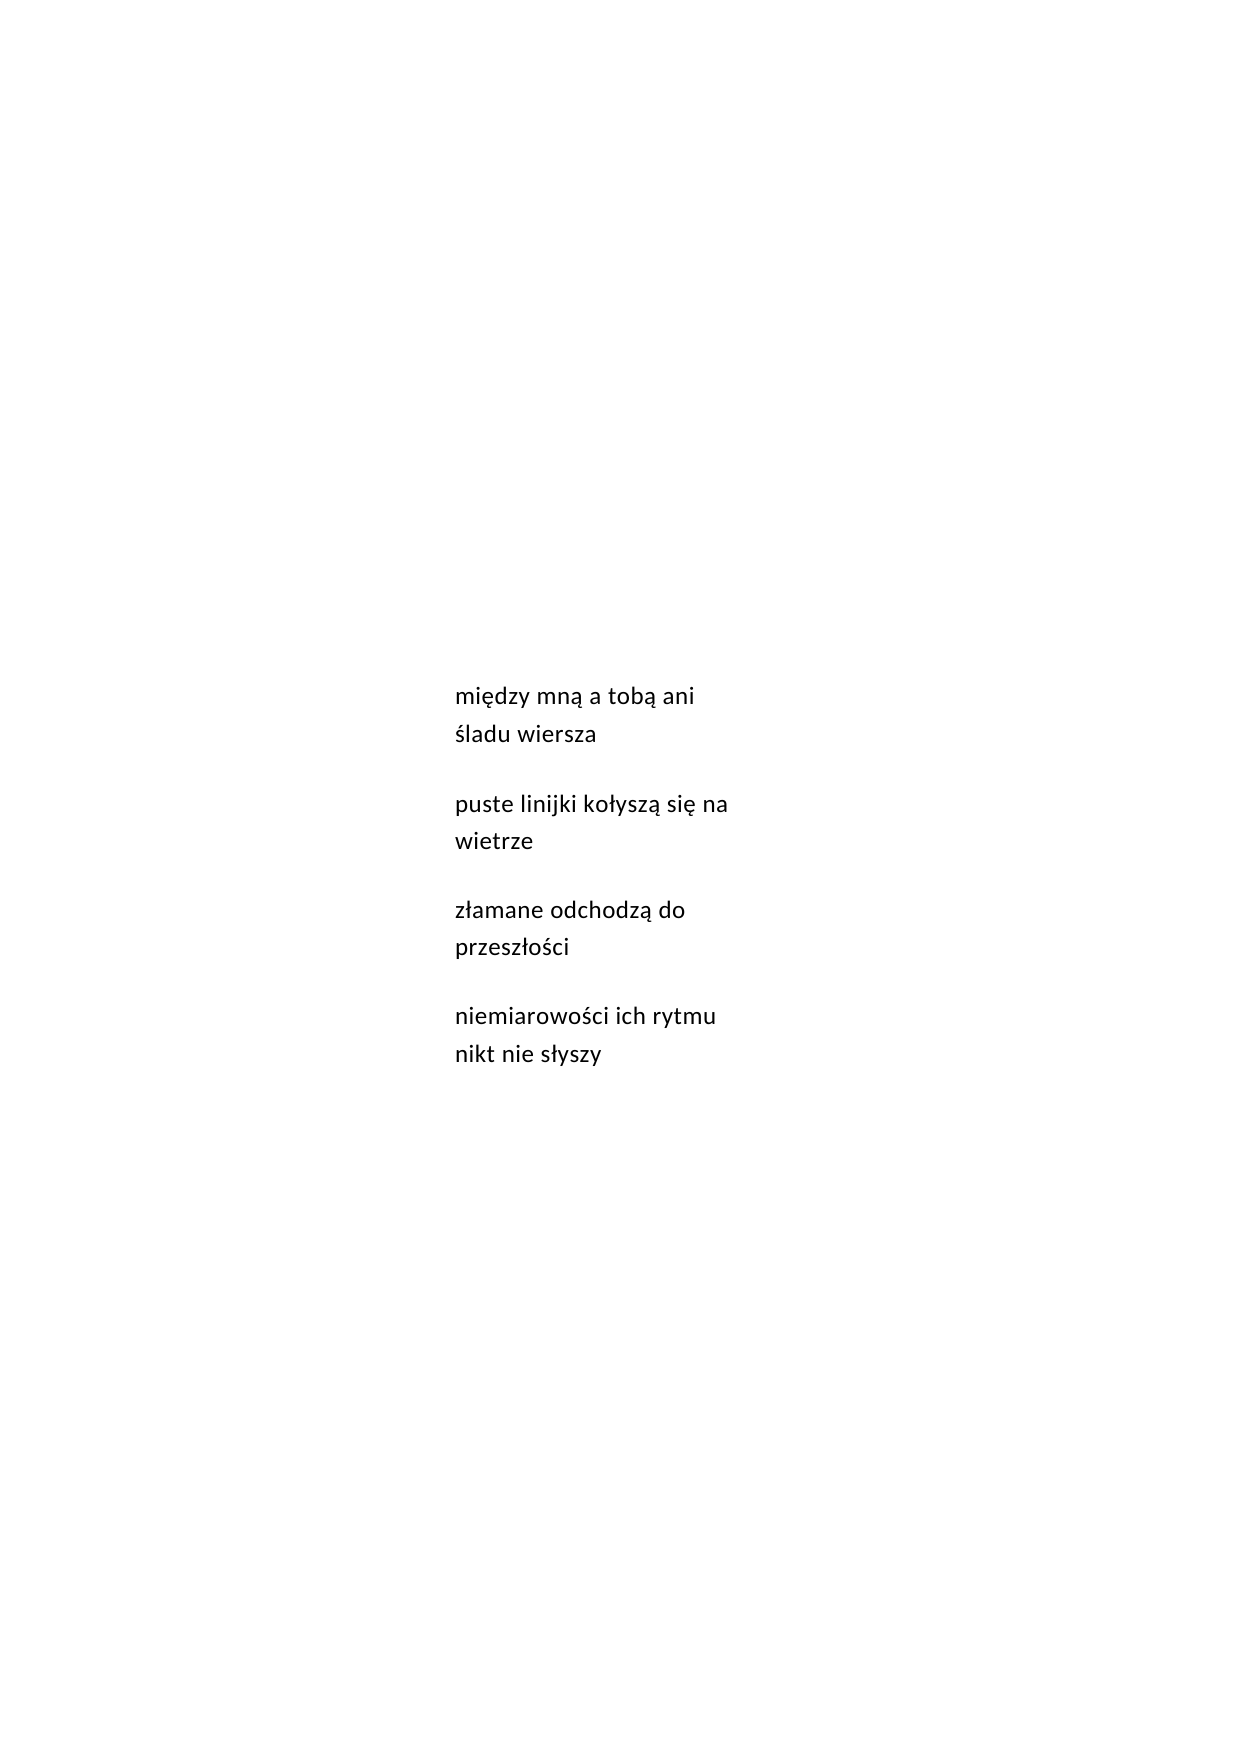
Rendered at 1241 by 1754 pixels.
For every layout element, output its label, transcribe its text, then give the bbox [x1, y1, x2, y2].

text niemiarowości ich rytmu nikt nie słyszy [455, 994, 763, 1069]
text puste linijki kołyszą się na wietrze [455, 782, 736, 857]
text między mną a tobą ani śladu wiersza [455, 674, 736, 750]
text złamane odchodzą do przeszłości [455, 888, 688, 963]
